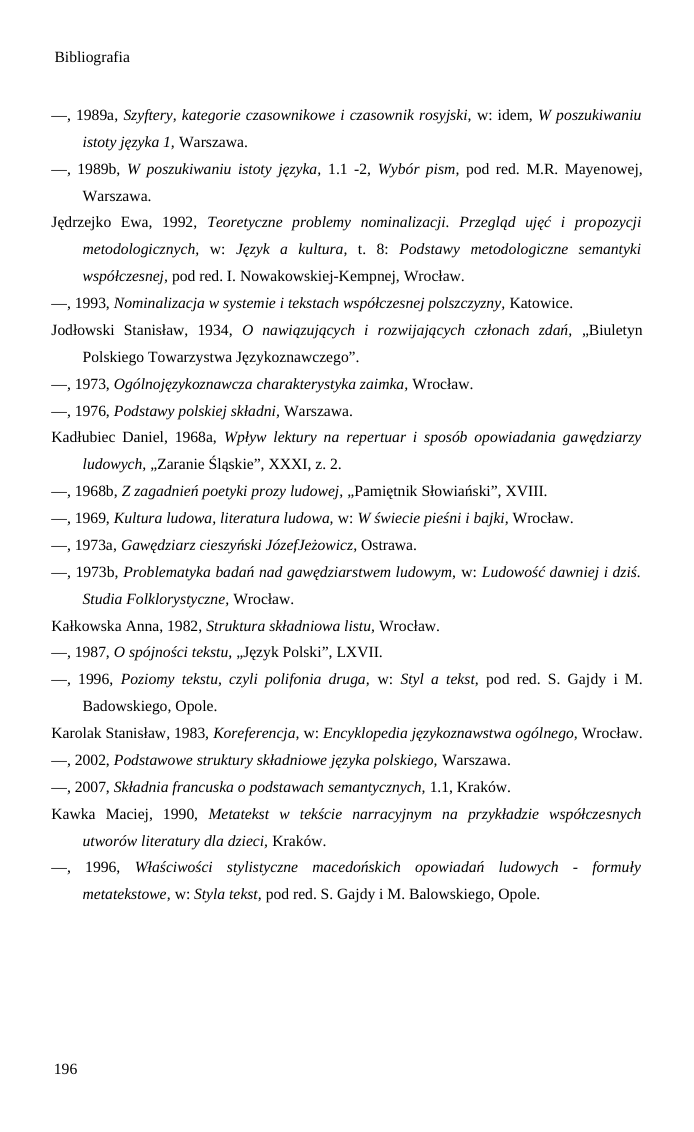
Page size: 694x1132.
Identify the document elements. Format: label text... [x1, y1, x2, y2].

text —, 1968b, Z zagadnień poetyki prozy ludowej, „Pamiętnik Słowiański”, XVIII. [51, 482, 643, 500]
text —, 2007, Składnia francuska o podstawach semantycznych, 1.1, Kraków. [51, 778, 643, 796]
text Bibliografia [54, 48, 135, 66]
text Karolak Stanisław, 1983, Koreferencja, w: Encyklopedia językoznawstwa ogól­nego, Wrocław. [51, 724, 643, 742]
text 196 [54, 1060, 83, 1078]
text Jędrzejko Ewa, 1992, Teoretyczne problemy nominalizacji. Przegląd ujęć i pro­pozycji metodologicznych, w: Język a kultura, t. 8: Podstawy metodologiczne semantyki współczesnej, pod red. I. Nowakowskiej-Kempnej, Wrocław. [51, 213, 643, 285]
text —, 1987, O spójności tekstu, „Język Polski”, LXVII. [51, 643, 643, 661]
text —, 1989b, W poszukiwaniu istoty języka, 1.1 -2, Wybór pism, pod red. M.R. Maye­nowej, Warszawa. [51, 159, 643, 204]
text —, 1996, Poziomy tekstu, czyli polifonia druga, w: Styl a tekst, pod red. S. Gaj­dy i M. Badowskiego, Opole. [51, 670, 643, 715]
text Kawka Maciej, 1990, Metatekst w tekście narracyjnym na przykładzie współcze­snych utworów literatury dla dzieci, Kraków. [51, 804, 643, 849]
text —, 1996, Właściwości stylistyczne macedońskich opowiadań ludowych - formuły metatekstowe, w: Styla tekst, pod red. S. Gajdy i M. Balowskiego, Opole. [51, 858, 643, 903]
text —, 1989a, Szyftery, kategorie czasownikowe i czasownik rosyjski, w: idem, W po­szukiwaniu istoty języka 1, Warszawa. [51, 106, 643, 151]
text —, 2002, Podstawowe struktury składniowe języka polskiego, Warszawa. [51, 751, 643, 769]
text Kałkowska Anna, 1982, Struktura składniowa listu, Wrocław. [51, 616, 643, 634]
text —, 1976, Podstawy polskiej składni, Warszawa. [51, 401, 643, 419]
text —, 1973a, Gawędziarz cieszyński JózefJeżowicz, Ostrawa. [51, 536, 643, 554]
text Jodłowski Stanisław, 1934, O nawiązujących i rozwijających członach zdań, „Biuletyn Polskiego Towarzystwa Językoznawczego”. [51, 321, 643, 366]
text —, 1973b, Problematyka badań nad gawędziarstwem ludowym, w: Ludowość dawniej i dziś. Studia Folklorystyczne, Wrocław. [51, 563, 643, 607]
text —, 1973, Ogólnojęzykoznawcza charakterystyka zaimka, Wrocław. [51, 374, 643, 392]
text Kadłubiec Daniel, 1968a, Wpływ lektury na repertuar i sposób opowiadania ga­wędziarzy ludowych, „Zaranie Śląskie”, XXXI, z. 2. [51, 428, 643, 473]
text —, 1993, Nominalizacja w systemie i tekstach współczesnej polszczyzny, Kato­wice. [51, 294, 643, 312]
text —, 1969, Kultura ludowa, literatura ludowa, w: W świecie pieśni i bajki, Wro­cław. [51, 509, 643, 527]
